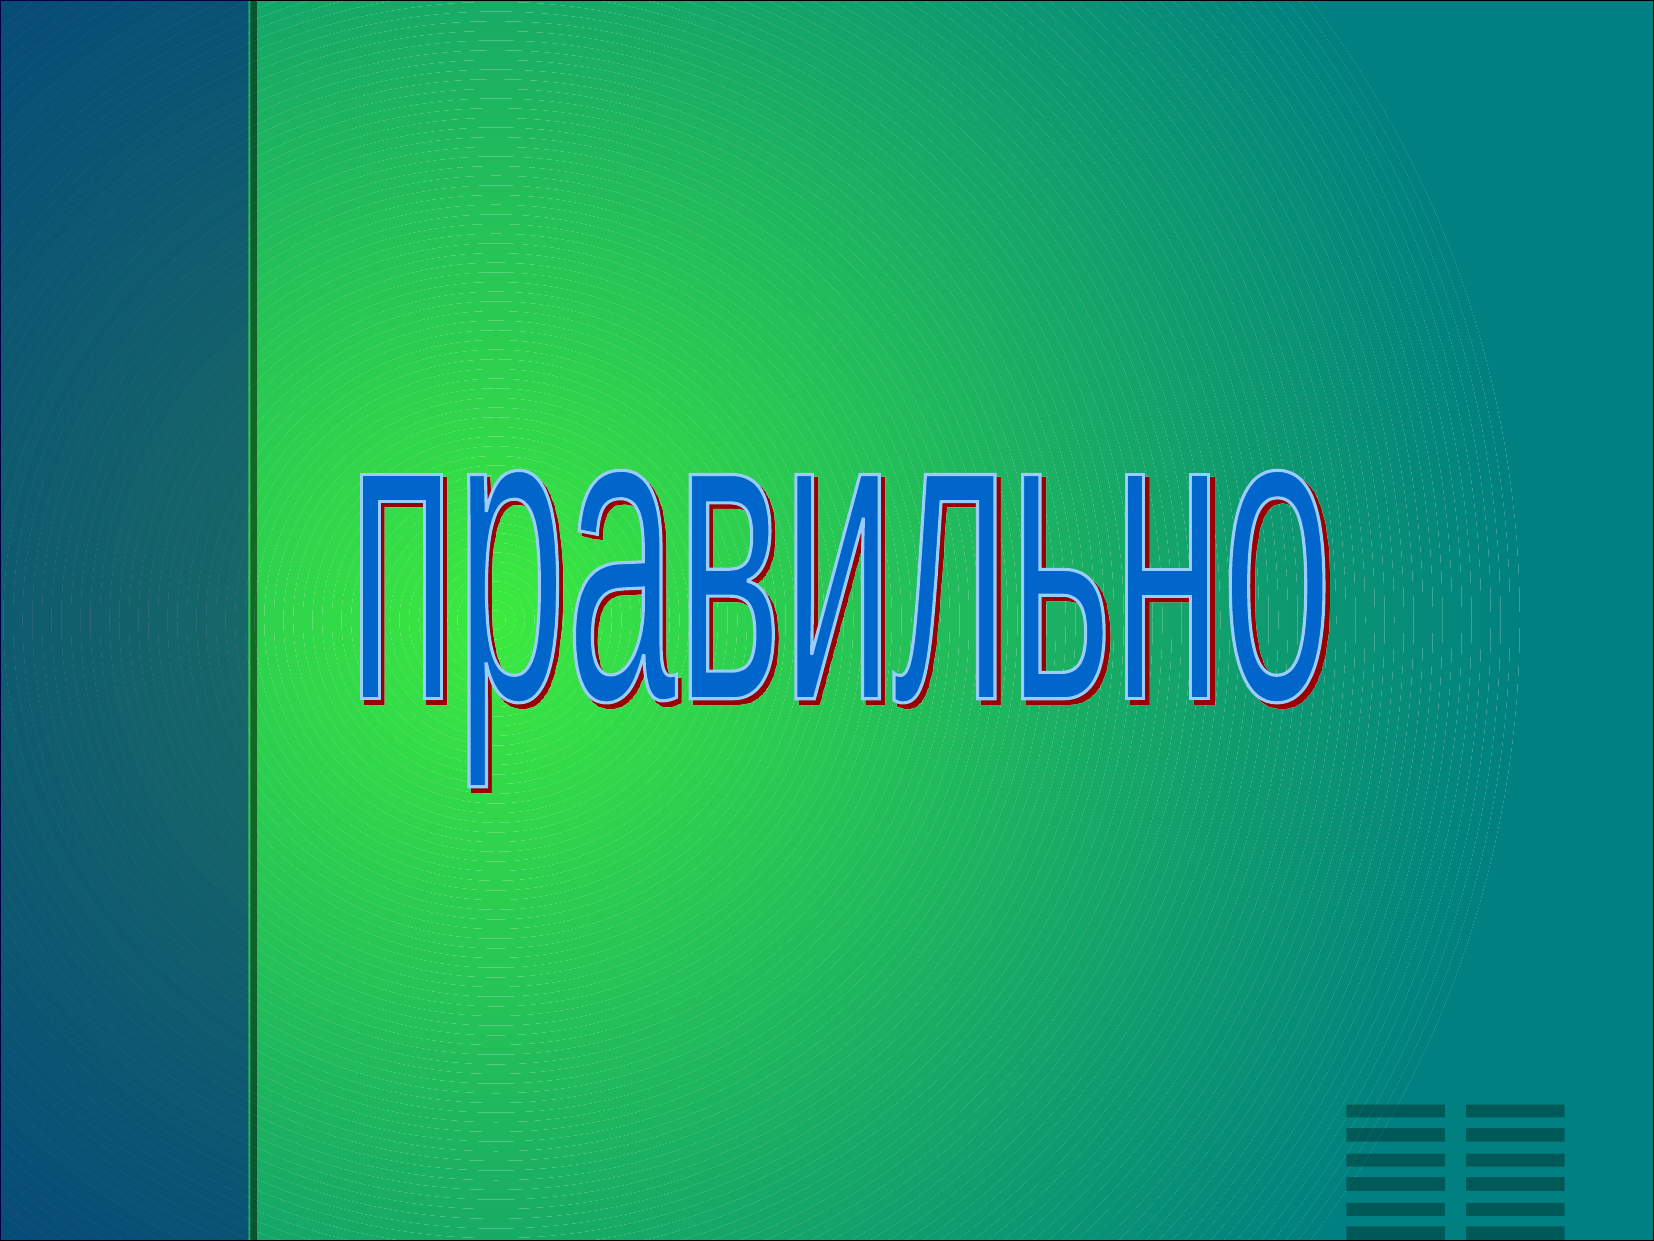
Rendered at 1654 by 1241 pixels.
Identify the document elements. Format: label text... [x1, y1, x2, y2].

text_box правильно [795, 474, 880, 699]
text_box правильно [1126, 474, 1209, 699]
text_box правильно [690, 474, 774, 699]
text_box [1303, 480, 1329, 699]
text_box правильно [574, 470, 677, 703]
text_box правильно [361, 474, 442, 699]
text_box правильно [894, 474, 996, 703]
text_box правильно [468, 470, 558, 787]
text_box правильно [1022, 474, 1105, 699]
text_box правильно [1230, 470, 1325, 703]
